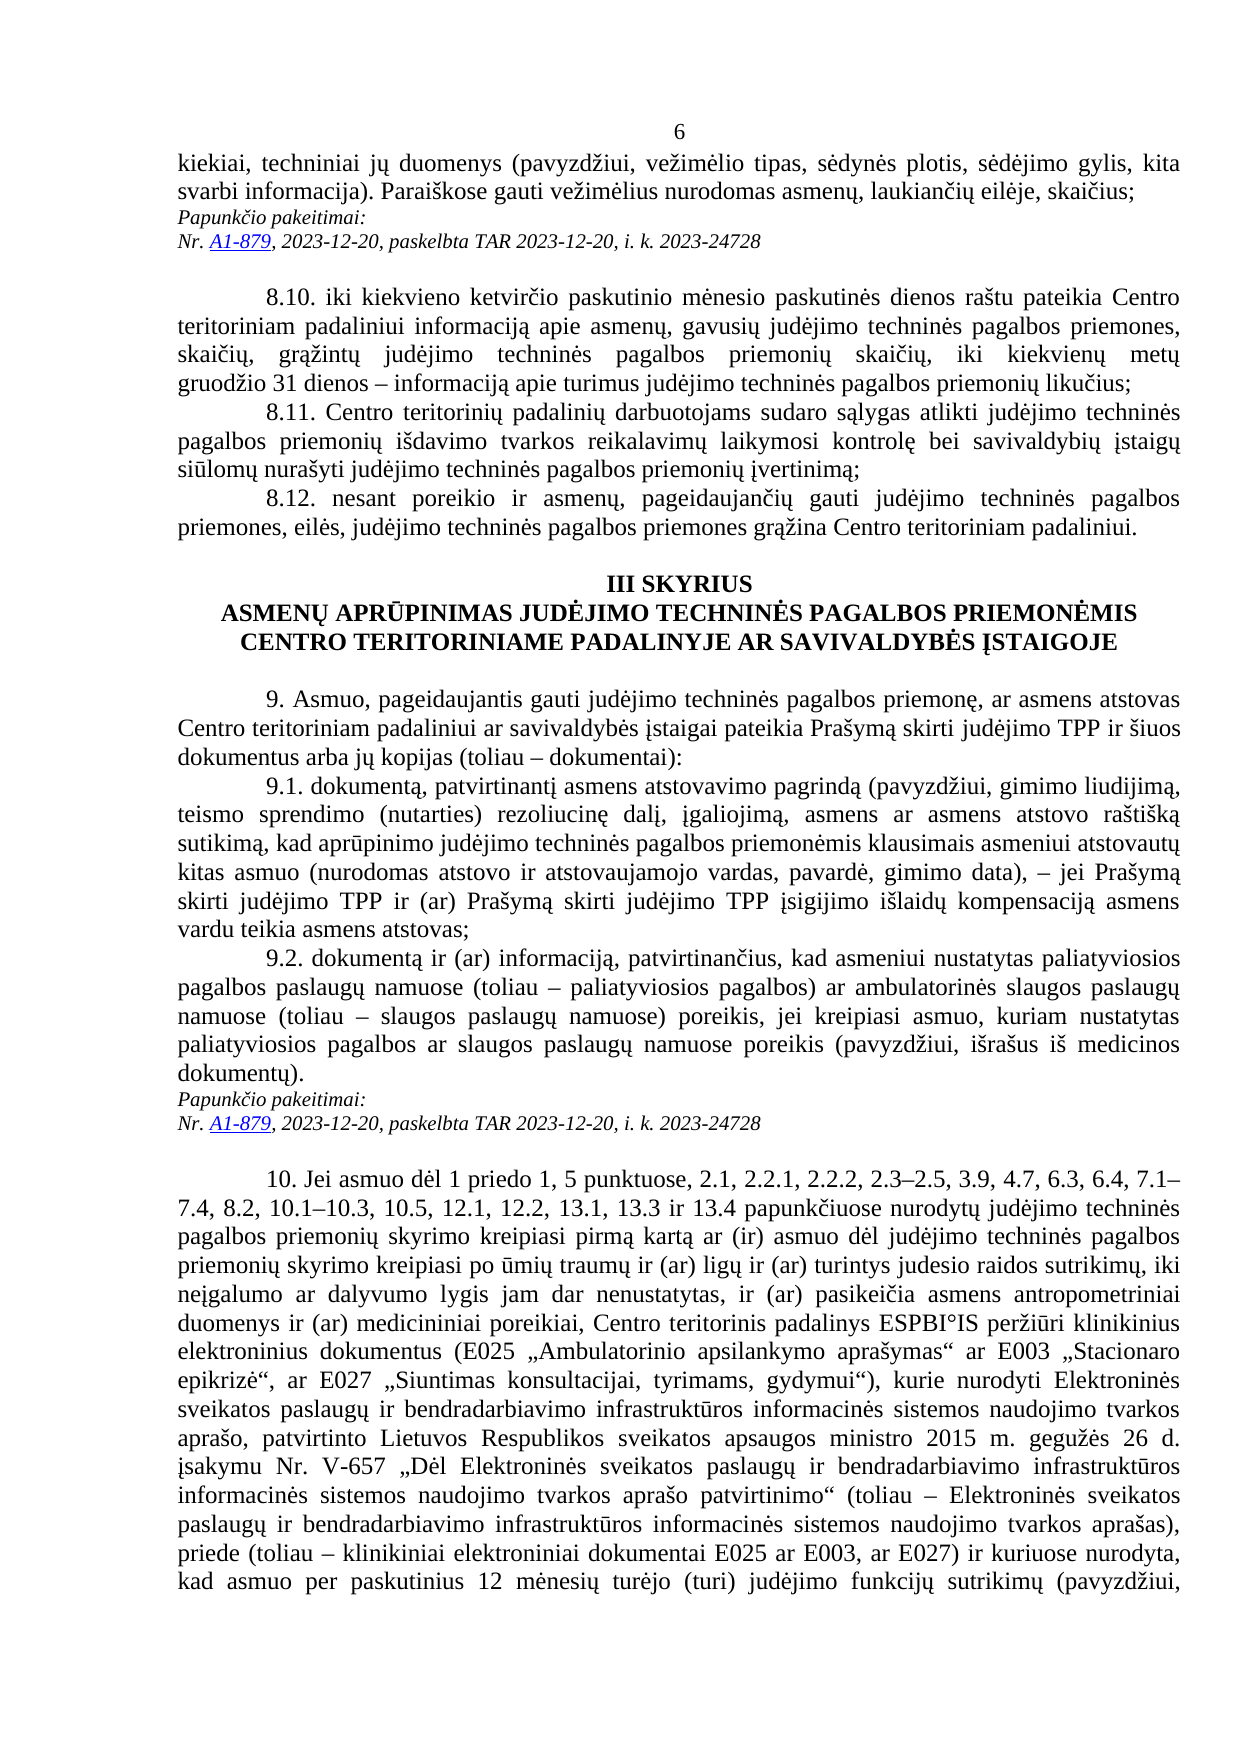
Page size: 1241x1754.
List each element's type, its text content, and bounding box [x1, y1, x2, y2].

text 8.12. nesant poreikio ir asmenų, pageidaujančių gauti judėjimo techninės pagalbos priemones, eilės, judėjimo techninės pagalbos priemones grąžina Centro teritoriniam padaliniui. [177, 483, 1181, 541]
text 8.11. Centro teritorinių padalinių darbuotojams sudaro sąlygas atlikti judėjimo techninės pagalbos priemonių išdavimo tvarkos reikalavimų laikymosi kontrolę bei savivaldybių įstaigų siūlomų nurašyti judėjimo techninės pagalbos priemonių įvertinimą; [177, 397, 1181, 483]
text kiekiai, techniniai jų duomenys (pavyzdžiui, vežimėlio tipas, sėdynės plotis, sėdėjimo gylis, kita svarbi informacija). Paraiškose gauti vežimėlius nurodomas asmenų, laukiančių eilėje, skaičius; [177, 148, 1181, 205]
text Papunkčio pakeitimai: [177, 205, 1181, 229]
text 10. Jei asmuo dėl 1 priedo 1, 5 punktuose, 2.1, 2.2.1, 2.2.2, 2.3–2.5, 3.9, 4.7, 6.3, 6.4, 7.1–7.4, 8.2, 10.1–10.3, 10.5, 12.1, 12.2, 13.1, 13.3 ir 13.4 papunkčiuose nurodytų judėjimo techninės pagalbos priemonių skyrimo kreipiasi pirmą kartą ar (ir) asmuo dėl judėjimo techninės pagalbos priemonių skyrimo kreipiasi po ūmių traumų ir (ar) ligų ir (ar) turintys judesio raidos sutrikimų, iki neįgalumo ar dalyvumo lygis jam dar nenustatytas, ir (ar) pasikeičia asmens antropometriniai duomenys ir (ar) medicininiai poreikiai, Centro teritorinis padalinys ESPBI°IS peržiūri klinikinius elektroninius dokumentus (E025 „Ambulatorinio apsilankymo aprašymas“ ar E003 „Stacionaro epikrizė“, ar E027 „Siuntimas konsultacijai, tyrimams, gydymui“), kurie nurodyti Elektroninės sveikatos paslaugų ir bendradarbiavimo infrastruktūros informacinės sistemos naudojimo tvarkos aprašo, patvirtinto Lietuvos Respublikos sveikatos apsaugos ministro 2015 m. gegužės 26 d. įsakymu Nr. V-657 „Dėl Elektroninės sveikatos paslaugų ir bendradarbiavimo infrastruktūros informacinės sistemos naudojimo tvarkos aprašo patvirtinimo“ (toliau – Elektroninės sveikatos paslaugų ir bendradarbiavimo infrastruktūros informacinės sistemos naudojimo tvarkos aprašas), priede (toliau – klinikiniai elektroniniai dokumentai E025 ar E003, ar E027) ir kuriuose nurodyta, kad asmuo per paskutinius 12 mėnesių turėjo (turi) judėjimo funkcijų sutrikimų (pavyzdžiui, [177, 1164, 1181, 1595]
text Nr. A1-879, 2023-12-20, paskelbta TAR 2023-12-20, i. k. 2023-24728 [177, 1111, 1181, 1135]
text 9. Asmuo, pageidaujantis gauti judėjimo techninės pagalbos priemonę, ar asmens atstovas Centro teritoriniam padaliniui ar savivaldybės įstaigai pateikia Prašymą skirti judėjimo TPP ir šiuos dokumentus arba jų kopijas (toliau – dokumentai): [177, 684, 1181, 771]
text III SKYRIUS [177, 569, 1181, 598]
text Nr. A1-879, 2023-12-20, paskelbta TAR 2023-12-20, i. k. 2023-24728 [177, 229, 1181, 253]
text 9.2. dokumentą ir (ar) informaciją, patvirtinančius, kad asmeniui nustatytas paliatyviosios pagalbos paslaugų namuose (toliau – paliatyviosios pagalbos) ar ambulatorinės slaugos paslaugų namuose (toliau – slaugos paslaugų namuose) poreikis, jei kreipiasi asmuo, kuriam nustatytas paliatyviosios pagalbos ar slaugos paslaugų namuose poreikis (pavyzdžiui, išrašus iš medicinos dokumentų). [177, 943, 1181, 1087]
text ASMENŲ APRŪPINIMAS JUDĖJIMO TECHNINĖS PAGALBOS PRIEMONĖMIS CENTRO TERITORINIAME PADALINYJE AR SAVIVALDYBĖS ĮSTAIGOJE [177, 598, 1181, 656]
text 8.10. iki kiekvieno ketvirčio paskutinio mėnesio paskutinės dienos raštu pateikia Centro teritoriniam padaliniui informaciją apie asmenų, gavusių judėjimo techninės pagalbos priemones, skaičių, grąžintų judėjimo techninės pagalbos priemonių skaičių, iki kiekvienų metų gruodžio 31 dienos – informaciją apie turimus judėjimo techninės pagalbos priemonių likučius; [177, 282, 1181, 397]
text Papunkčio pakeitimai: [177, 1087, 1181, 1111]
text 9.1. dokumentą, patvirtinantį asmens atstovavimo pagrindą (pavyzdžiui, gimimo liudijimą, teismo sprendimo (nutarties) rezoliucinę dalį, įgaliojimą, asmens ar asmens atstovo raštišką sutikimą, kad aprūpinimo judėjimo techninės pagalbos priemonėmis klausimais asmeniui atstovautų kitas asmuo (nurodomas atstovo ir atstovaujamojo vardas, pavardė, gimimo data), – jei Prašymą skirti judėjimo TPP ir (ar) Prašymą skirti judėjimo TPP įsigijimo išlaidų kompensaciją asmens vardu teikia asmens atstovas; [177, 771, 1181, 943]
